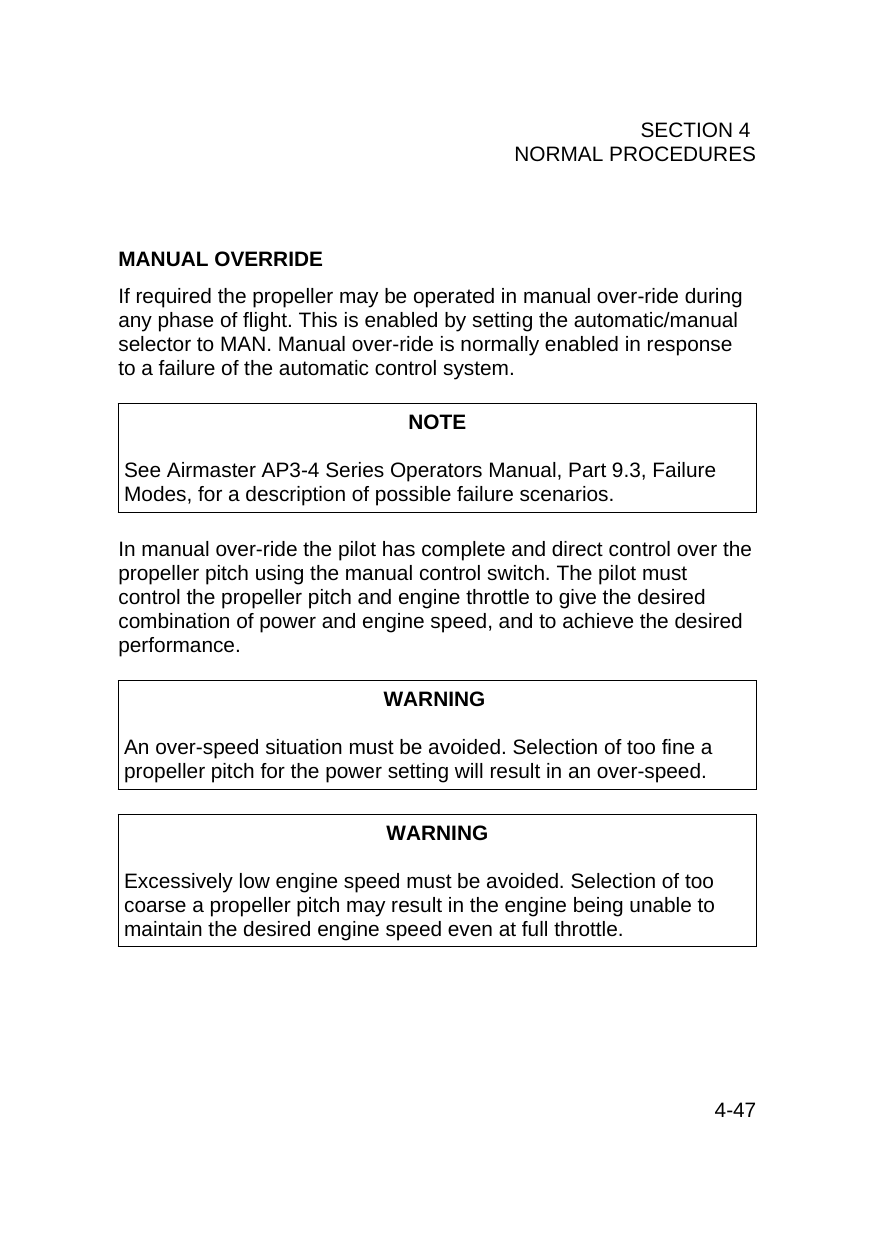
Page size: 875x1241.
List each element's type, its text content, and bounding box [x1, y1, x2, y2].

table_header WARNING An over-speed situation must be avoided. Selection of too fine a propeller pitch for the power setting will result in an over-speed. [119, 681, 756, 789]
text If required the propeller may be operated in manual over-ride during any phase of flight. This is enabled by setting the automatic/manual selector to MAN. Manual over-ride is normally enabled in response to a failure of the automatic control system. [118, 283, 756, 379]
text In manual over-ride the pilot has complete and direct control over the propeller pitch using the manual control switch. The pilot must control the propeller pitch and engine throttle to give the desired combination of power and engine speed, and to achieve the desired performance. [118, 537, 756, 656]
subtitle MANUAL OVERRIDE [118, 247, 756, 271]
table_header WARNING Excessively low engine speed must be avoided. Selection of too coarse a propeller pitch may result in the engine being unable to maintain the desired engine speed even at full throttle. [119, 815, 756, 946]
table_header NOTE See Airmaster AP3-4 Series Operators Manual, Part 9.3, Failure Modes, for a description of possible failure scenarios. [119, 404, 756, 512]
